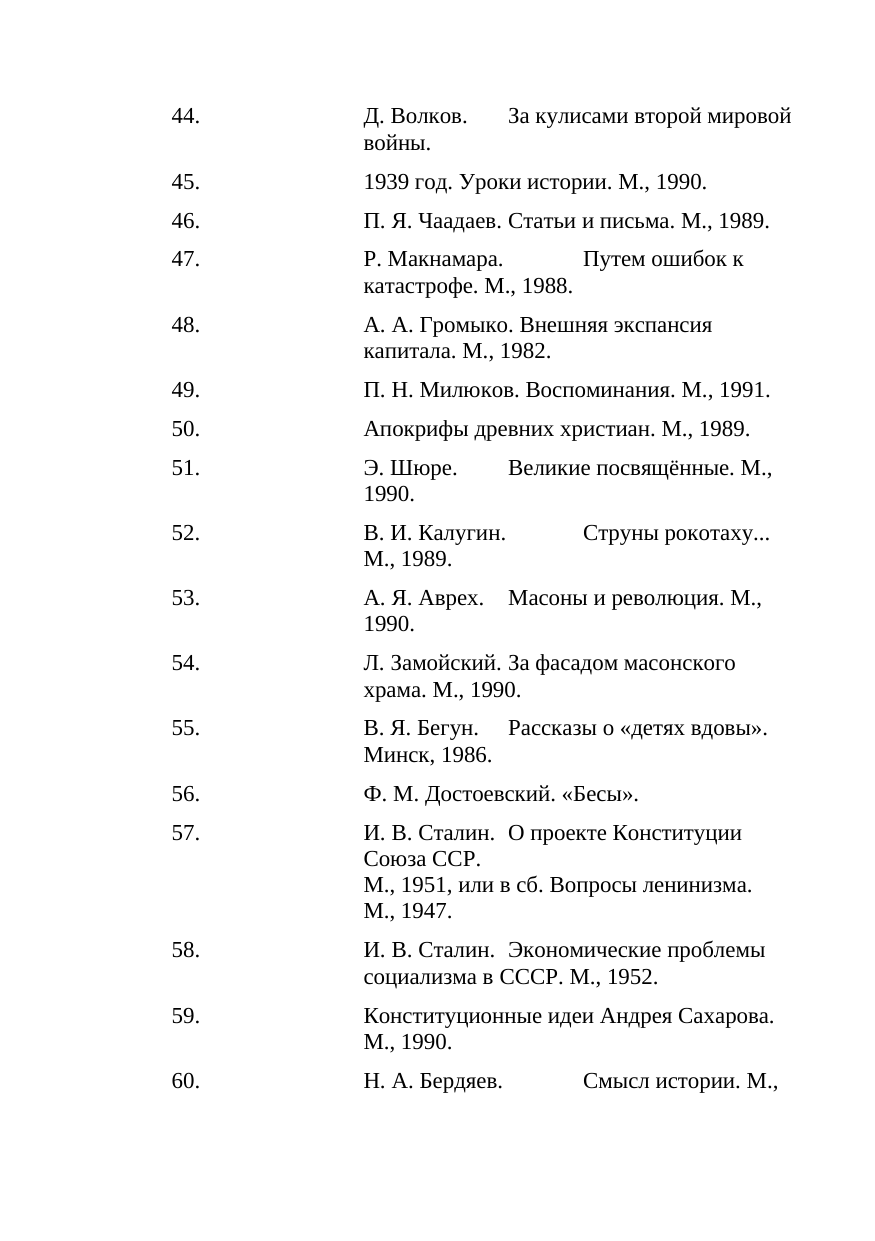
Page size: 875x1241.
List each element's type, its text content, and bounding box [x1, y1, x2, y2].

list А. А. Громыко. Внешняя экспансия капитала. М., 1982. [171, 311, 797, 363]
list В. Я. Бегун. Рассказы о «детях вдовы». Минск, 1986. [171, 714, 797, 767]
list П. Я. Чаадаев. Статьи и письма. М., 1989. [171, 207, 797, 233]
list И. В. Сталин. О проекте Конституции Союза ССР. М., 1951, или в сб. Вопросы ленинизма. М., 1947. [171, 818, 797, 924]
list Апокрифы древних христиан. М., 1989. [171, 415, 797, 441]
list 1939 год. Уроки истории. М., 1990. [171, 168, 797, 194]
list Р. Макнамара. Путем ошибок к катастрофе. М., 1988. [171, 246, 797, 298]
list Д. Волков. За кулисами второй мировой войны. [171, 103, 797, 155]
list Ф. М. Достоевский. «Бесы». [171, 780, 797, 806]
list Л. Замойский. За фасадом масонского храма. М., 1990. [171, 649, 797, 702]
list Конституционные идеи Андрея Сахарова. М., 1990. [171, 1002, 797, 1054]
list Э. Шюре. Великие посвящённые. М., 1990. [171, 454, 797, 506]
list В. И. Калугин. Струны рокотаху... М., 1989. [171, 519, 797, 572]
list Н. А. Бердяев. Смысл истории. М., [171, 1067, 797, 1093]
list И. В. Сталин. Экономические проблемы социализма в СССР. М., 1952. [171, 936, 797, 989]
list П. Н. Милюков. Воспоминания. М., 1991. [171, 376, 797, 402]
list А. Я. Аврех. Масоны и революция. М., 1990. [171, 584, 797, 637]
